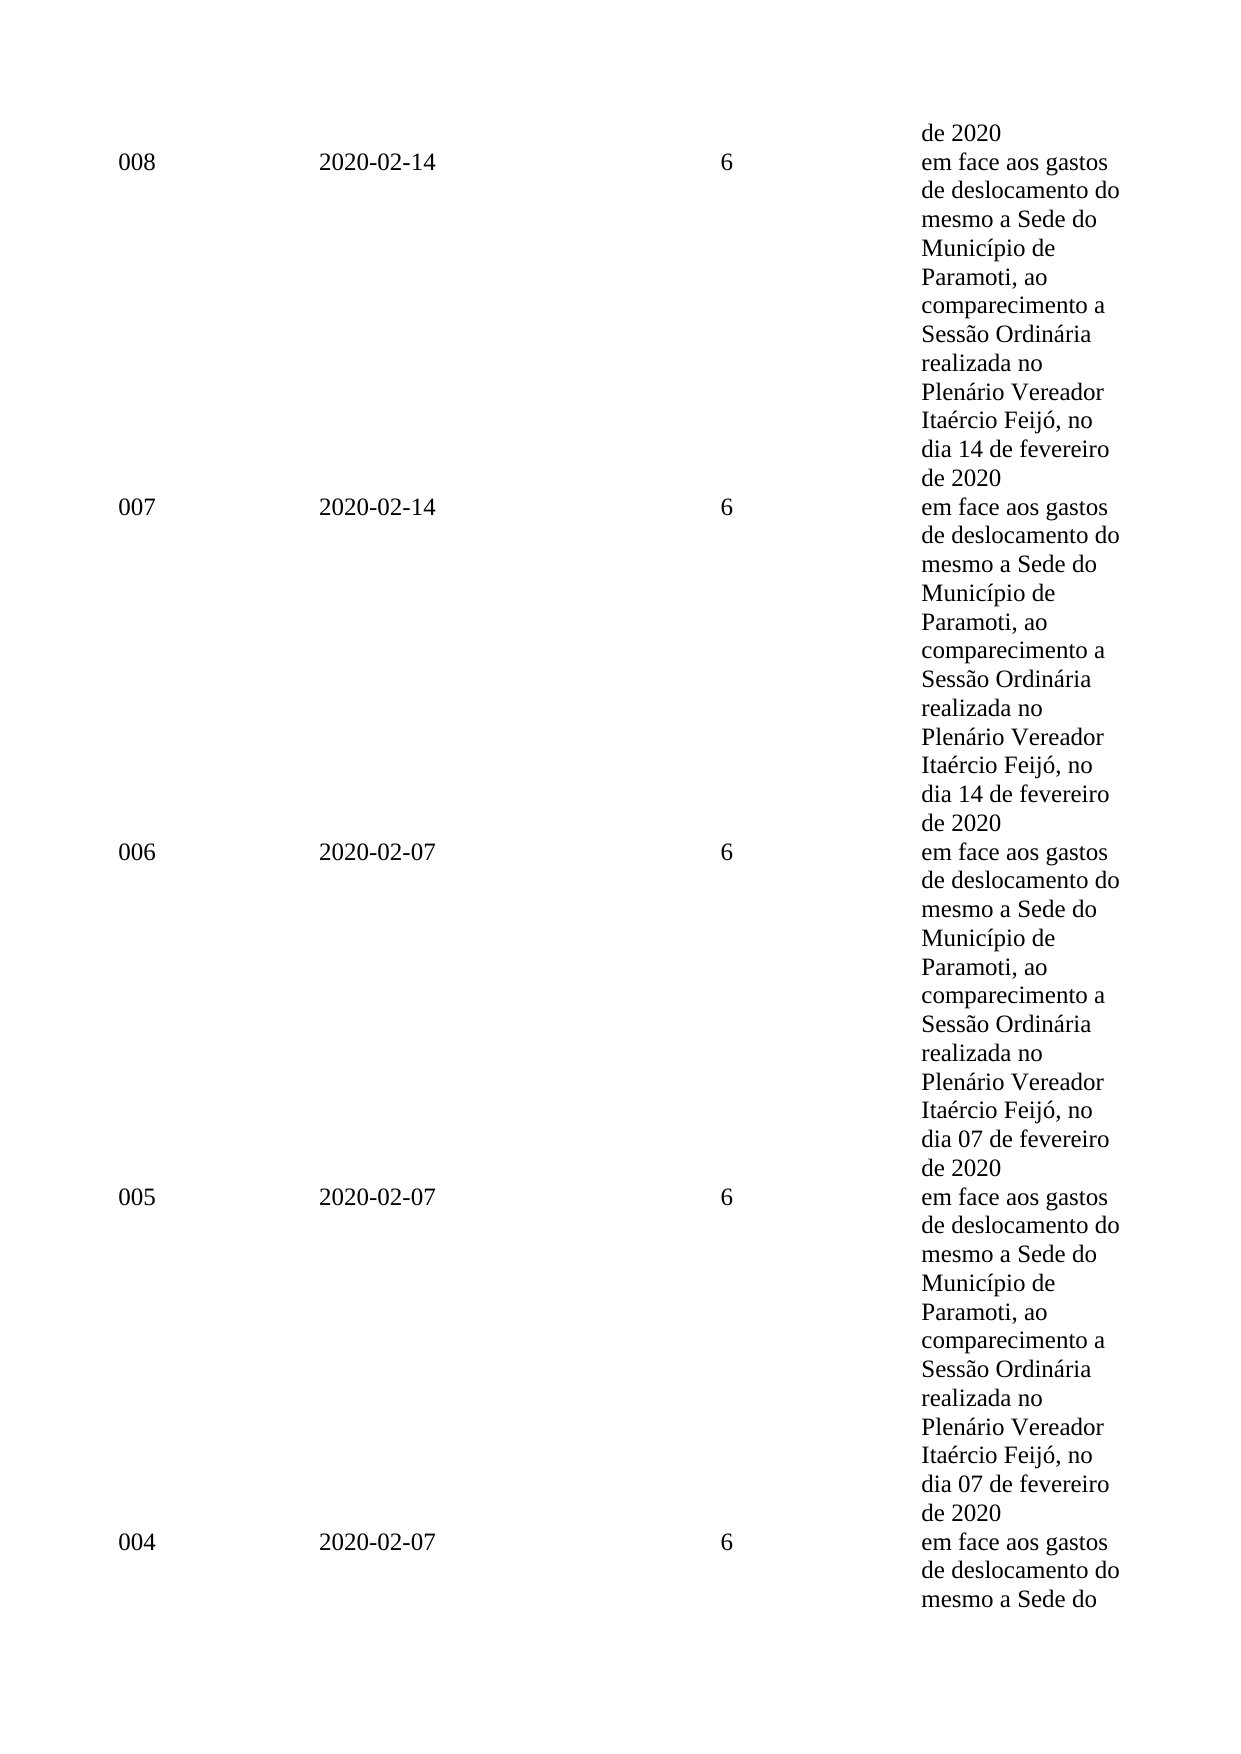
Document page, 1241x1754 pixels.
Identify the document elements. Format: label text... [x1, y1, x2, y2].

table_cell em face aos gastos de deslocamento do mesmo a Sede do Município de Paramoti, ao comparecimento a Sessão Ordinária realizada no Plenário Vereador Itaércio Feijó, no dia 07 de fevereiro de 2020 [921, 1182, 1122, 1527]
table_cell [520, 1182, 720, 1527]
table_cell 004 [118, 1527, 319, 1613]
table_cell de 2020 [921, 118, 1122, 147]
table_cell em face aos gastos de deslocamento do mesmo a Sede do Município de Paramoti, ao comparecimento a Sessão Ordinária realizada no Plenário Vereador Itaércio Feijó, no dia 14 de fevereiro de 2020 [921, 492, 1122, 837]
table_cell [520, 837, 720, 1182]
table_cell 2020-02-07 [319, 837, 519, 1182]
table_cell 006 [118, 837, 319, 1182]
table_cell [520, 147, 720, 492]
table_cell [520, 1527, 720, 1613]
table_cell 2020-02-07 [319, 1527, 519, 1613]
table_cell em face aos gastos de deslocamento do mesmo a Sede do Município de Paramoti, ao comparecimento a Sessão Ordinária realizada no Plenário Vereador Itaércio Feijó, no dia 07 de fevereiro de 2020 [921, 837, 1122, 1182]
table_cell [319, 118, 519, 147]
table_cell [520, 492, 720, 837]
table_cell em face aos gastos de deslocamento do mesmo a Sede do [921, 1527, 1122, 1613]
table_cell 007 [118, 492, 319, 837]
table_cell 6 [720, 492, 921, 837]
table_cell 005 [118, 1182, 319, 1527]
table_cell 6 [720, 147, 921, 492]
table_cell 6 [720, 1182, 921, 1527]
table_cell 2020-02-07 [319, 1182, 519, 1527]
table_cell 6 [720, 1527, 921, 1613]
table_cell em face aos gastos de deslocamento do mesmo a Sede do Município de Paramoti, ao comparecimento a Sessão Ordinária realizada no Plenário Vereador Itaércio Feijó, no dia 14 de fevereiro de 2020 [921, 147, 1122, 492]
table_cell 2020-02-14 [319, 147, 519, 492]
table_cell 008 [118, 147, 319, 492]
table_cell [118, 118, 319, 147]
table_cell [520, 118, 720, 147]
table_cell [720, 118, 921, 147]
table_cell 6 [720, 837, 921, 1182]
table_cell 2020-02-14 [319, 492, 519, 837]
